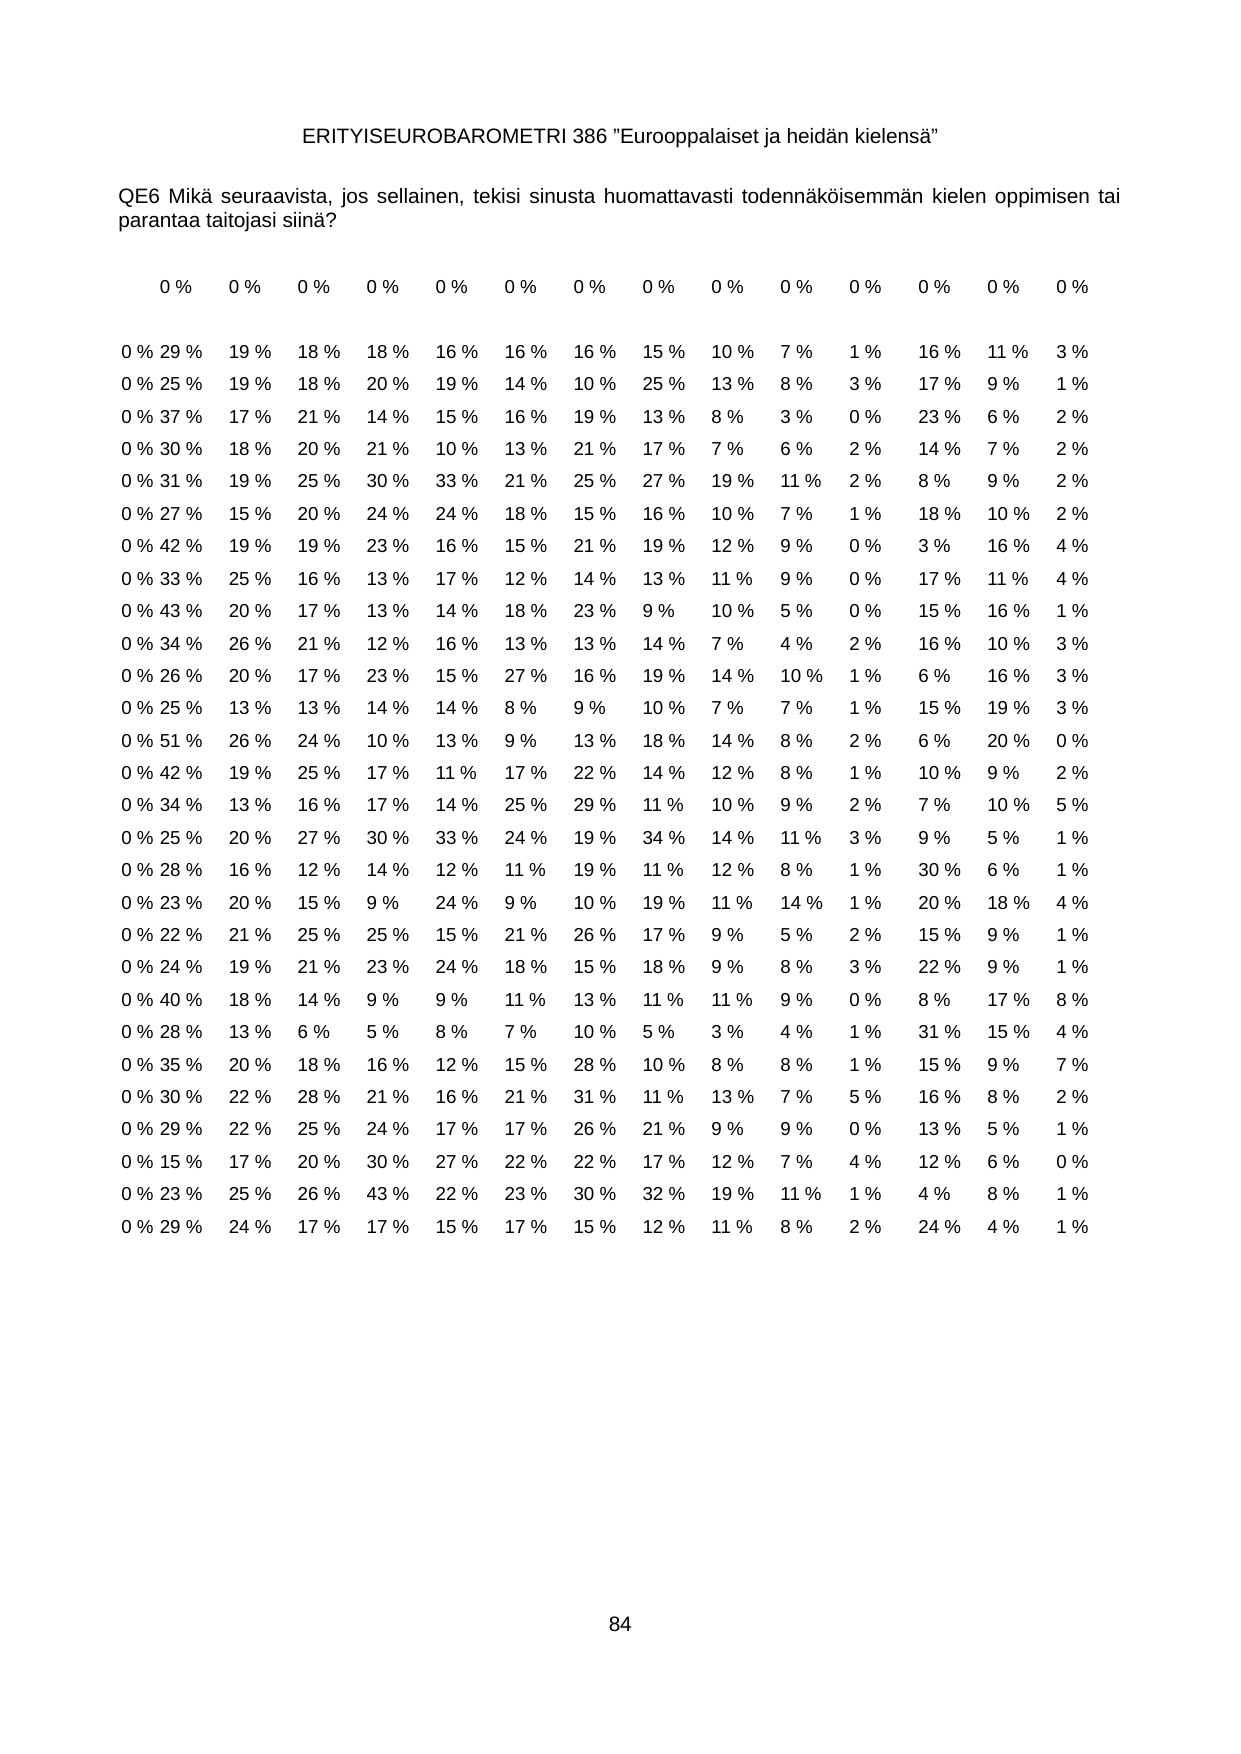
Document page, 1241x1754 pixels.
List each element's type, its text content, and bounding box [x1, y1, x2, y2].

table_cell 23 % [364, 951, 432, 983]
table_cell 13 % [639, 400, 708, 432]
table_cell 16 % [295, 789, 363, 821]
table_cell 7 % [777, 497, 846, 530]
table_cell 10 % [777, 659, 846, 692]
table_header 0 % [157, 237, 226, 335]
table_cell 2 % [846, 627, 915, 659]
table_cell 11 % [777, 821, 846, 854]
table_cell 19 % [708, 465, 777, 497]
table_cell 8 % [915, 983, 984, 1016]
table_cell 14 % [364, 692, 432, 724]
table_cell 10 % [984, 789, 1053, 821]
table_cell 17 % [639, 919, 708, 951]
table_cell 21 % [570, 433, 639, 465]
table_cell 8 % [777, 368, 846, 400]
table_cell 0 % [118, 433, 157, 465]
table_cell 30 % [157, 433, 226, 465]
table_cell 8 % [1053, 983, 1122, 1016]
table_cell 18 % [639, 951, 708, 983]
table_cell 14 % [295, 983, 363, 1016]
table_cell 8 % [708, 400, 777, 432]
table_cell 22 % [226, 1080, 294, 1113]
table_cell 33 % [157, 562, 226, 594]
table_cell 20 % [915, 886, 984, 918]
table_cell 21 % [501, 465, 570, 497]
table_cell 19 % [639, 886, 708, 918]
table_cell 22 % [157, 919, 226, 951]
table_cell 7 % [501, 1016, 570, 1048]
table_cell 22 % [570, 756, 639, 789]
table_cell 16 % [226, 854, 294, 886]
table_cell 29 % [157, 1113, 226, 1145]
table_cell 0 % [118, 530, 157, 562]
table_cell 11 % [639, 1080, 708, 1113]
table_cell 18 % [501, 951, 570, 983]
table_cell 8 % [777, 1210, 846, 1242]
table_cell 34 % [157, 789, 226, 821]
table_cell 14 % [433, 789, 501, 821]
table_cell 3 % [1053, 692, 1122, 724]
table_cell 0 % [118, 335, 157, 368]
table_cell 7 % [777, 692, 846, 724]
table_cell 8 % [433, 1016, 501, 1048]
table_cell 4 % [1053, 1016, 1122, 1048]
table_cell 11 % [501, 854, 570, 886]
table_cell 24 % [433, 886, 501, 918]
table_cell 1 % [1053, 1178, 1122, 1210]
table_cell 13 % [226, 789, 294, 821]
table_cell 20 % [364, 368, 432, 400]
table_cell 20 % [226, 659, 294, 692]
table_cell 9 % [777, 530, 846, 562]
table_cell 6 % [295, 1016, 363, 1048]
table_cell 18 % [295, 368, 363, 400]
text QE6 Mikä seuraavista, jos sellainen, tekisi sinusta huomattavasti todennäköisemmän kielen oppimisen tai parantaa taitojasi siinä? [118, 183, 1122, 231]
table_cell 0 % [118, 692, 157, 724]
table_cell 5 % [639, 1016, 708, 1048]
table_cell 1 % [1053, 368, 1122, 400]
table_cell 9 % [984, 919, 1053, 951]
table_cell 26 % [570, 1113, 639, 1145]
table_header 0 % [915, 237, 984, 335]
table_cell 7 % [777, 335, 846, 368]
table_cell 29 % [157, 335, 226, 368]
table_cell 25 % [157, 368, 226, 400]
table_cell 14 % [364, 854, 432, 886]
table_cell 0 % [118, 627, 157, 659]
table_cell 3 % [1053, 627, 1122, 659]
table_cell 9 % [708, 919, 777, 951]
table_cell 11 % [639, 789, 708, 821]
table_cell 10 % [570, 1016, 639, 1048]
table_cell 6 % [915, 659, 984, 692]
table_cell 0 % [118, 789, 157, 821]
table_cell 14 % [915, 433, 984, 465]
table_cell 15 % [295, 886, 363, 918]
table_cell 27 % [639, 465, 708, 497]
table_cell 0 % [846, 400, 915, 432]
table_cell 9 % [777, 562, 846, 594]
table_header 0 % [846, 237, 915, 335]
table_cell 19 % [295, 530, 363, 562]
table_cell 35 % [157, 1048, 226, 1080]
table_cell 9 % [639, 595, 708, 627]
table_cell 17 % [226, 1145, 294, 1178]
table_cell 14 % [708, 821, 777, 854]
table_cell 7 % [708, 692, 777, 724]
table_cell 15 % [915, 692, 984, 724]
table_header 0 % [708, 237, 777, 335]
table_cell 10 % [570, 368, 639, 400]
table_cell 4 % [846, 1145, 915, 1178]
table_cell 5 % [846, 1080, 915, 1113]
table_cell 21 % [295, 627, 363, 659]
table_cell 15 % [570, 497, 639, 530]
table_cell 11 % [708, 983, 777, 1016]
table_header 0 % [433, 237, 501, 335]
table_cell 18 % [364, 335, 432, 368]
table_cell 9 % [364, 983, 432, 1016]
table_cell 12 % [433, 854, 501, 886]
table_cell 8 % [777, 756, 846, 789]
table_cell 25 % [295, 465, 363, 497]
table_cell 4 % [777, 1016, 846, 1048]
table_cell 23 % [364, 530, 432, 562]
table_cell 19 % [570, 854, 639, 886]
table_cell 3 % [708, 1016, 777, 1048]
table_cell 5 % [1053, 789, 1122, 821]
table_cell 6 % [984, 854, 1053, 886]
table_cell 19 % [708, 1178, 777, 1210]
table_cell 23 % [501, 1178, 570, 1210]
table_cell 28 % [157, 854, 226, 886]
table_cell 17 % [501, 1210, 570, 1242]
table_cell 16 % [639, 497, 708, 530]
table_cell 23 % [157, 886, 226, 918]
table_cell 9 % [915, 821, 984, 854]
table_cell 18 % [501, 595, 570, 627]
table_cell 2 % [846, 724, 915, 756]
table_cell 16 % [570, 335, 639, 368]
table_cell 13 % [501, 627, 570, 659]
table_cell 12 % [708, 530, 777, 562]
table_cell 0 % [1053, 1145, 1122, 1178]
table_cell 21 % [295, 951, 363, 983]
table_cell 2 % [1053, 1080, 1122, 1113]
table_cell 5 % [984, 821, 1053, 854]
table_cell 8 % [984, 1178, 1053, 1210]
table_cell 1 % [1053, 854, 1122, 886]
table_cell 10 % [708, 595, 777, 627]
table_cell 27 % [295, 821, 363, 854]
table_cell 27 % [501, 659, 570, 692]
table_cell 1 % [846, 1016, 915, 1048]
table_cell 33 % [433, 821, 501, 854]
table_cell 8 % [777, 854, 846, 886]
table_cell 42 % [157, 530, 226, 562]
table_cell 7 % [1053, 1048, 1122, 1080]
table_cell 25 % [570, 465, 639, 497]
table_cell 17 % [295, 595, 363, 627]
table_cell 0 % [118, 919, 157, 951]
table_cell 24 % [501, 821, 570, 854]
table_cell 15 % [433, 919, 501, 951]
table_cell 20 % [226, 886, 294, 918]
table_cell 15 % [915, 919, 984, 951]
table_cell 34 % [639, 821, 708, 854]
table_cell 51 % [157, 724, 226, 756]
table_cell 6 % [984, 400, 1053, 432]
table_cell 0 % [1053, 724, 1122, 756]
table_cell 16 % [984, 595, 1053, 627]
table_cell 17 % [364, 789, 432, 821]
table_cell 7 % [708, 433, 777, 465]
table_cell 2 % [846, 1210, 915, 1242]
table_cell 13 % [708, 368, 777, 400]
table_cell 11 % [433, 756, 501, 789]
table_cell 14 % [433, 595, 501, 627]
table_cell 6 % [984, 1145, 1053, 1178]
table_cell 6 % [915, 724, 984, 756]
table_cell 16 % [433, 530, 501, 562]
table_cell 0 % [846, 983, 915, 1016]
table_cell 10 % [364, 724, 432, 756]
table_cell 1 % [1053, 1210, 1122, 1242]
table_cell 17 % [226, 400, 294, 432]
table_cell 20 % [295, 1145, 363, 1178]
table_cell 15 % [915, 595, 984, 627]
table_cell 1 % [846, 692, 915, 724]
table_cell 24 % [364, 1113, 432, 1145]
table_cell 19 % [226, 368, 294, 400]
table_cell 7 % [708, 627, 777, 659]
table_cell 2 % [1053, 400, 1122, 432]
table_cell 30 % [915, 854, 984, 886]
table_cell 1 % [1053, 821, 1122, 854]
table_cell 6 % [777, 433, 846, 465]
table_cell 21 % [226, 919, 294, 951]
table_cell 20 % [295, 497, 363, 530]
table_cell 24 % [915, 1210, 984, 1242]
table_cell 7 % [777, 1080, 846, 1113]
table_cell 28 % [295, 1080, 363, 1113]
table_cell 0 % [118, 756, 157, 789]
table_cell 19 % [226, 335, 294, 368]
table_cell 3 % [777, 400, 846, 432]
table_cell 14 % [777, 886, 846, 918]
table_cell 21 % [501, 1080, 570, 1113]
table_cell 25 % [295, 756, 363, 789]
table_cell 17 % [915, 562, 984, 594]
table_cell 9 % [364, 886, 432, 918]
table_header 0 % [226, 237, 294, 335]
table_cell 4 % [1053, 886, 1122, 918]
table_cell 8 % [501, 692, 570, 724]
table_cell 1 % [1053, 919, 1122, 951]
table_cell 19 % [639, 530, 708, 562]
table_cell 19 % [570, 400, 639, 432]
table_cell 24 % [364, 497, 432, 530]
table_header 0 % [295, 237, 363, 335]
table_cell 4 % [1053, 562, 1122, 594]
table_cell 7 % [777, 1145, 846, 1178]
table_cell 14 % [570, 562, 639, 594]
table_cell 10 % [915, 756, 984, 789]
table_cell 9 % [708, 951, 777, 983]
table_cell 30 % [364, 465, 432, 497]
table_cell 18 % [639, 724, 708, 756]
table_cell 28 % [570, 1048, 639, 1080]
table_cell 19 % [226, 530, 294, 562]
table_cell 17 % [295, 1210, 363, 1242]
table_cell 16 % [915, 1080, 984, 1113]
table_cell 0 % [118, 497, 157, 530]
table_cell 16 % [501, 400, 570, 432]
table_cell 5 % [777, 595, 846, 627]
table_cell 27 % [433, 1145, 501, 1178]
table_cell 12 % [708, 1145, 777, 1178]
table_cell 24 % [295, 724, 363, 756]
table_cell 0 % [118, 821, 157, 854]
table_cell 17 % [639, 1145, 708, 1178]
table_cell 25 % [295, 1113, 363, 1145]
table_cell 23 % [157, 1178, 226, 1210]
table_cell 12 % [915, 1145, 984, 1178]
table_cell 8 % [915, 465, 984, 497]
table_cell 11 % [984, 562, 1053, 594]
table_cell 19 % [570, 821, 639, 854]
table_cell 13 % [708, 1080, 777, 1113]
table_cell 43 % [364, 1178, 432, 1210]
table_cell 15 % [570, 951, 639, 983]
table_cell 24 % [433, 951, 501, 983]
table_cell 16 % [984, 659, 1053, 692]
table_cell 10 % [708, 789, 777, 821]
table_cell 9 % [570, 692, 639, 724]
table_cell 13 % [915, 1113, 984, 1145]
table_cell 8 % [777, 724, 846, 756]
table_cell 21 % [295, 400, 363, 432]
table_cell 26 % [570, 919, 639, 951]
table_cell 20 % [984, 724, 1053, 756]
table_cell 0 % [846, 562, 915, 594]
table_cell 12 % [708, 756, 777, 789]
table_cell 43 % [157, 595, 226, 627]
table_cell 10 % [708, 497, 777, 530]
table_cell 2 % [846, 919, 915, 951]
table_cell 9 % [984, 756, 1053, 789]
table_cell 12 % [295, 854, 363, 886]
table_cell 24 % [433, 497, 501, 530]
table_cell 23 % [364, 659, 432, 692]
table_cell 25 % [157, 821, 226, 854]
table_cell 11 % [639, 983, 708, 1016]
table_cell 24 % [157, 951, 226, 983]
table_cell 14 % [501, 368, 570, 400]
table_cell 13 % [501, 433, 570, 465]
table_cell 19 % [226, 465, 294, 497]
table_cell 17 % [364, 1210, 432, 1242]
table_cell 20 % [226, 1048, 294, 1080]
table_cell 25 % [639, 368, 708, 400]
table_cell 15 % [639, 335, 708, 368]
table_cell 16 % [915, 627, 984, 659]
table_cell 17 % [501, 1113, 570, 1145]
table_cell 8 % [777, 951, 846, 983]
table_cell 29 % [157, 1210, 226, 1242]
table_cell 9 % [984, 465, 1053, 497]
table_cell 0 % [118, 951, 157, 983]
table_cell 21 % [501, 919, 570, 951]
table_cell 0 % [118, 595, 157, 627]
table_header [118, 237, 157, 335]
table_cell 14 % [364, 400, 432, 432]
table_cell 31 % [570, 1080, 639, 1113]
table_cell 2 % [1053, 465, 1122, 497]
table_cell 16 % [501, 335, 570, 368]
table_cell 11 % [708, 886, 777, 918]
table_cell 22 % [433, 1178, 501, 1210]
table_cell 34 % [157, 627, 226, 659]
table_cell 1 % [846, 497, 915, 530]
table_cell 10 % [984, 627, 1053, 659]
table_cell 0 % [118, 1113, 157, 1145]
table_cell 13 % [433, 724, 501, 756]
table_cell 9 % [984, 1048, 1053, 1080]
table_cell 0 % [118, 1048, 157, 1080]
table_cell 13 % [570, 724, 639, 756]
table_cell 23 % [915, 400, 984, 432]
table_header 0 % [639, 237, 708, 335]
table_cell 1 % [846, 886, 915, 918]
table_cell 25 % [226, 1178, 294, 1210]
table_cell 9 % [777, 1113, 846, 1145]
table_cell 11 % [777, 465, 846, 497]
table_cell 31 % [157, 465, 226, 497]
table_cell 17 % [433, 562, 501, 594]
table_cell 0 % [118, 1080, 157, 1113]
table_cell 13 % [570, 983, 639, 1016]
table_cell 13 % [226, 1016, 294, 1048]
table_cell 17 % [915, 368, 984, 400]
table_cell 7 % [984, 433, 1053, 465]
table_cell 12 % [364, 627, 432, 659]
table_cell 16 % [295, 562, 363, 594]
table_cell 0 % [118, 854, 157, 886]
table_cell 30 % [570, 1178, 639, 1210]
table_cell 5 % [984, 1113, 1053, 1145]
table_cell 18 % [915, 497, 984, 530]
table_cell 4 % [984, 1210, 1053, 1242]
table_cell 26 % [295, 1178, 363, 1210]
table_cell 3 % [915, 530, 984, 562]
table_cell 1 % [1053, 1113, 1122, 1145]
table_cell 11 % [777, 1178, 846, 1210]
table_cell 2 % [1053, 497, 1122, 530]
table_cell 33 % [433, 465, 501, 497]
table_cell 0 % [118, 562, 157, 594]
table_cell 20 % [226, 821, 294, 854]
table_cell 3 % [1053, 659, 1122, 692]
table_cell 15 % [501, 530, 570, 562]
table_cell 15 % [157, 1145, 226, 1178]
table_cell 18 % [984, 886, 1053, 918]
table_cell 13 % [570, 627, 639, 659]
table_cell 19 % [984, 692, 1053, 724]
table_cell 10 % [984, 497, 1053, 530]
table_cell 18 % [501, 497, 570, 530]
table_cell 21 % [570, 530, 639, 562]
table_cell 18 % [295, 335, 363, 368]
table_cell 15 % [570, 1210, 639, 1242]
table_cell 17 % [295, 659, 363, 692]
table_cell 22 % [915, 951, 984, 983]
table_cell 13 % [364, 562, 432, 594]
table_cell 1 % [846, 1048, 915, 1080]
table_cell 18 % [295, 1048, 363, 1080]
table_cell 19 % [639, 659, 708, 692]
table_cell 5 % [364, 1016, 432, 1048]
table_cell 15 % [433, 1210, 501, 1242]
table_cell 8 % [777, 1048, 846, 1080]
table_cell 1 % [846, 854, 915, 886]
table_cell 1 % [846, 756, 915, 789]
table_cell 32 % [639, 1178, 708, 1210]
table_cell 30 % [157, 1080, 226, 1113]
table_cell 9 % [777, 789, 846, 821]
table_cell 25 % [364, 919, 432, 951]
table_cell 17 % [364, 756, 432, 789]
table_cell 0 % [118, 659, 157, 692]
table_cell 15 % [433, 659, 501, 692]
table_cell 10 % [433, 433, 501, 465]
table_cell 0 % [118, 1016, 157, 1048]
table_cell 11 % [501, 983, 570, 1016]
table_header 0 % [570, 237, 639, 335]
table_cell 1 % [1053, 595, 1122, 627]
table_cell 22 % [226, 1113, 294, 1145]
table_cell 19 % [433, 368, 501, 400]
table_header 0 % [777, 237, 846, 335]
table_cell 0 % [118, 1210, 157, 1242]
table_cell 13 % [639, 562, 708, 594]
table_cell 21 % [364, 433, 432, 465]
table_cell 27 % [157, 497, 226, 530]
table_cell 9 % [501, 724, 570, 756]
table_cell 17 % [501, 756, 570, 789]
table_cell 17 % [984, 983, 1053, 1016]
table_cell 14 % [708, 724, 777, 756]
table_header 0 % [501, 237, 570, 335]
table_cell 9 % [984, 951, 1053, 983]
table_cell 3 % [1053, 335, 1122, 368]
table_cell 16 % [984, 530, 1053, 562]
table_cell 16 % [433, 1080, 501, 1113]
table_cell 15 % [433, 400, 501, 432]
table_cell 10 % [639, 692, 708, 724]
table_cell 0 % [118, 724, 157, 756]
table_cell 20 % [226, 595, 294, 627]
table_cell 9 % [984, 368, 1053, 400]
table_cell 22 % [501, 1145, 570, 1178]
table_cell 2 % [846, 789, 915, 821]
table_cell 2 % [846, 465, 915, 497]
table_cell 19 % [226, 951, 294, 983]
table_cell 14 % [708, 659, 777, 692]
table_cell 4 % [777, 627, 846, 659]
table_header 0 % [1053, 237, 1122, 335]
table_cell 12 % [433, 1048, 501, 1080]
table_cell 14 % [639, 756, 708, 789]
table_cell 1 % [1053, 951, 1122, 983]
table_cell 1 % [846, 659, 915, 692]
table_cell 26 % [157, 659, 226, 692]
table_cell 12 % [708, 854, 777, 886]
table_cell 25 % [501, 789, 570, 821]
table_cell 16 % [364, 1048, 432, 1080]
table_cell 0 % [846, 595, 915, 627]
table_cell 30 % [364, 1145, 432, 1178]
table_cell 21 % [639, 1113, 708, 1145]
table_cell 18 % [226, 433, 294, 465]
table_cell 25 % [295, 919, 363, 951]
table_cell 1 % [846, 335, 915, 368]
table_cell 11 % [984, 335, 1053, 368]
table_cell 9 % [708, 1113, 777, 1145]
table_cell 37 % [157, 400, 226, 432]
table_cell 3 % [846, 821, 915, 854]
table_cell 25 % [226, 562, 294, 594]
table_cell 13 % [226, 692, 294, 724]
table_cell 14 % [433, 692, 501, 724]
table_cell 0 % [118, 1145, 157, 1178]
table_cell 1 % [846, 1178, 915, 1210]
table_cell 18 % [226, 983, 294, 1016]
table_cell 7 % [915, 789, 984, 821]
table_header 0 % [984, 237, 1053, 335]
table_cell 11 % [639, 854, 708, 886]
table_cell 28 % [157, 1016, 226, 1048]
table_cell 16 % [433, 335, 501, 368]
table_cell 15 % [984, 1016, 1053, 1048]
table_cell 16 % [915, 335, 984, 368]
table_cell 0 % [118, 983, 157, 1016]
table_cell 9 % [433, 983, 501, 1016]
table_cell 40 % [157, 983, 226, 1016]
table_cell 26 % [226, 627, 294, 659]
table_cell 42 % [157, 756, 226, 789]
table_cell 26 % [226, 724, 294, 756]
table_cell 0 % [118, 1178, 157, 1210]
table_cell 4 % [915, 1178, 984, 1210]
table_cell 5 % [777, 919, 846, 951]
table_cell 11 % [708, 562, 777, 594]
table_cell 29 % [570, 789, 639, 821]
table_cell 11 % [708, 1210, 777, 1242]
table_cell 24 % [226, 1210, 294, 1242]
table_cell 2 % [1053, 433, 1122, 465]
table_cell 10 % [708, 335, 777, 368]
table_cell 0 % [846, 530, 915, 562]
table_cell 0 % [118, 400, 157, 432]
table_cell 2 % [846, 433, 915, 465]
table_cell 3 % [846, 368, 915, 400]
table_cell 14 % [639, 627, 708, 659]
table_cell 2 % [1053, 756, 1122, 789]
table_cell 0 % [846, 1113, 915, 1145]
table_cell 0 % [118, 886, 157, 918]
table_cell 25 % [157, 692, 226, 724]
table_cell 9 % [777, 983, 846, 1016]
table_cell 19 % [226, 756, 294, 789]
table_cell 0 % [118, 465, 157, 497]
table_cell 17 % [433, 1113, 501, 1145]
table_cell 13 % [364, 595, 432, 627]
table_cell 22 % [570, 1145, 639, 1178]
table_cell 4 % [1053, 530, 1122, 562]
table_cell 17 % [639, 433, 708, 465]
table_cell 0 % [118, 368, 157, 400]
table_cell 21 % [364, 1080, 432, 1113]
table_cell 20 % [295, 433, 363, 465]
table_header 0 % [364, 237, 432, 335]
table_cell 10 % [639, 1048, 708, 1080]
table_cell 13 % [295, 692, 363, 724]
table_cell 15 % [226, 497, 294, 530]
table_cell 8 % [708, 1048, 777, 1080]
table_cell 12 % [639, 1210, 708, 1242]
table_cell 31 % [915, 1016, 984, 1048]
table_cell 16 % [433, 627, 501, 659]
table_cell 9 % [501, 886, 570, 918]
table_cell 16 % [570, 659, 639, 692]
table_cell 10 % [570, 886, 639, 918]
table_cell 15 % [501, 1048, 570, 1080]
table_cell 30 % [364, 821, 432, 854]
table_cell 3 % [846, 951, 915, 983]
table_cell 15 % [915, 1048, 984, 1080]
table_cell 23 % [570, 595, 639, 627]
table_cell 12 % [501, 562, 570, 594]
table_cell 8 % [984, 1080, 1053, 1113]
